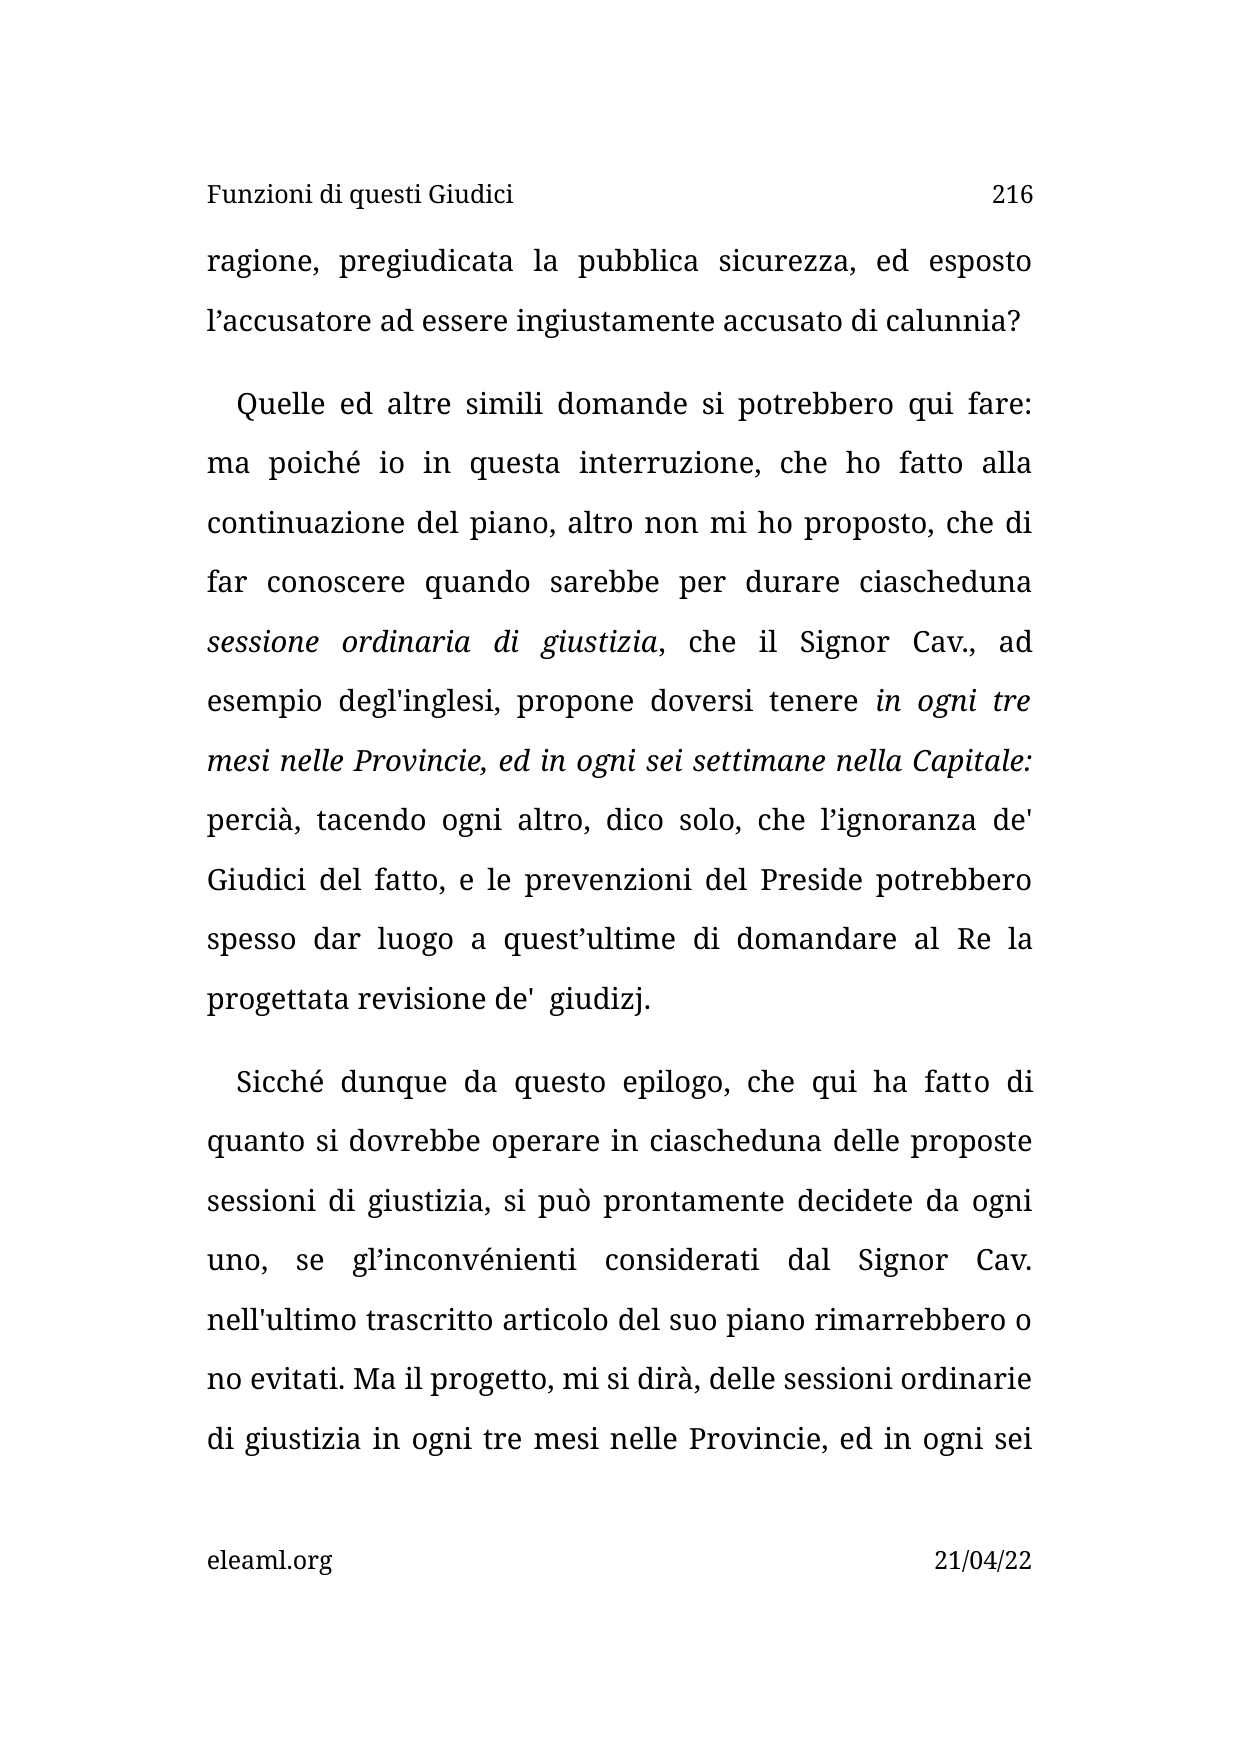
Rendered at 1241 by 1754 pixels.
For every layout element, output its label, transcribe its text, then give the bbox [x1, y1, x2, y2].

text Sicché dunque da questo epilogo, che qui ha fatto di quanto si dovrebbe operare in ciascheduna delle proposte sessioni di giustizia, si può prontamente decidete da ogni uno, se gl’inconvénienti considerati dal Signor Cav. nell'ultimo trascritto articolo del suo piano rimarrebbero o no evitati. Ma il progetto, mi si dirà, delle sessioni ordinarie di giustizia in ogni tre mesi nelle Provincie, ed in ogni sei [207, 1061, 1033, 1458]
text Quelle ed altre simili domande si potrebbero qui fare: ma poiché io in questa interruzione, che ho fatto alla continuazione del piano, altro non mi ho proposto, che di far conoscere quando sarebbe per durare ciascheduna sessione ordinaria di giustizia, che il Signor Cav., ad esempio degl'inglesi, propone doversi tenere in ogni tre mesi nelle Provincie, ed in ogni sei settimane nella Capitale: percià, tacendo ogni altro, dico solo, che l’ignoranza de' Giudici del fatto, e le prevenzioni del Preside potrebbero spesso dar luogo a quest’ultime di domandare al Re la progettata revisione de' giudizj. [207, 383, 1033, 1018]
text ragione, pregiudicata la pubblica sicurezza, ed esposto l’accusatore ad essere ingiustamente accusato di calunnia? [207, 241, 1033, 340]
